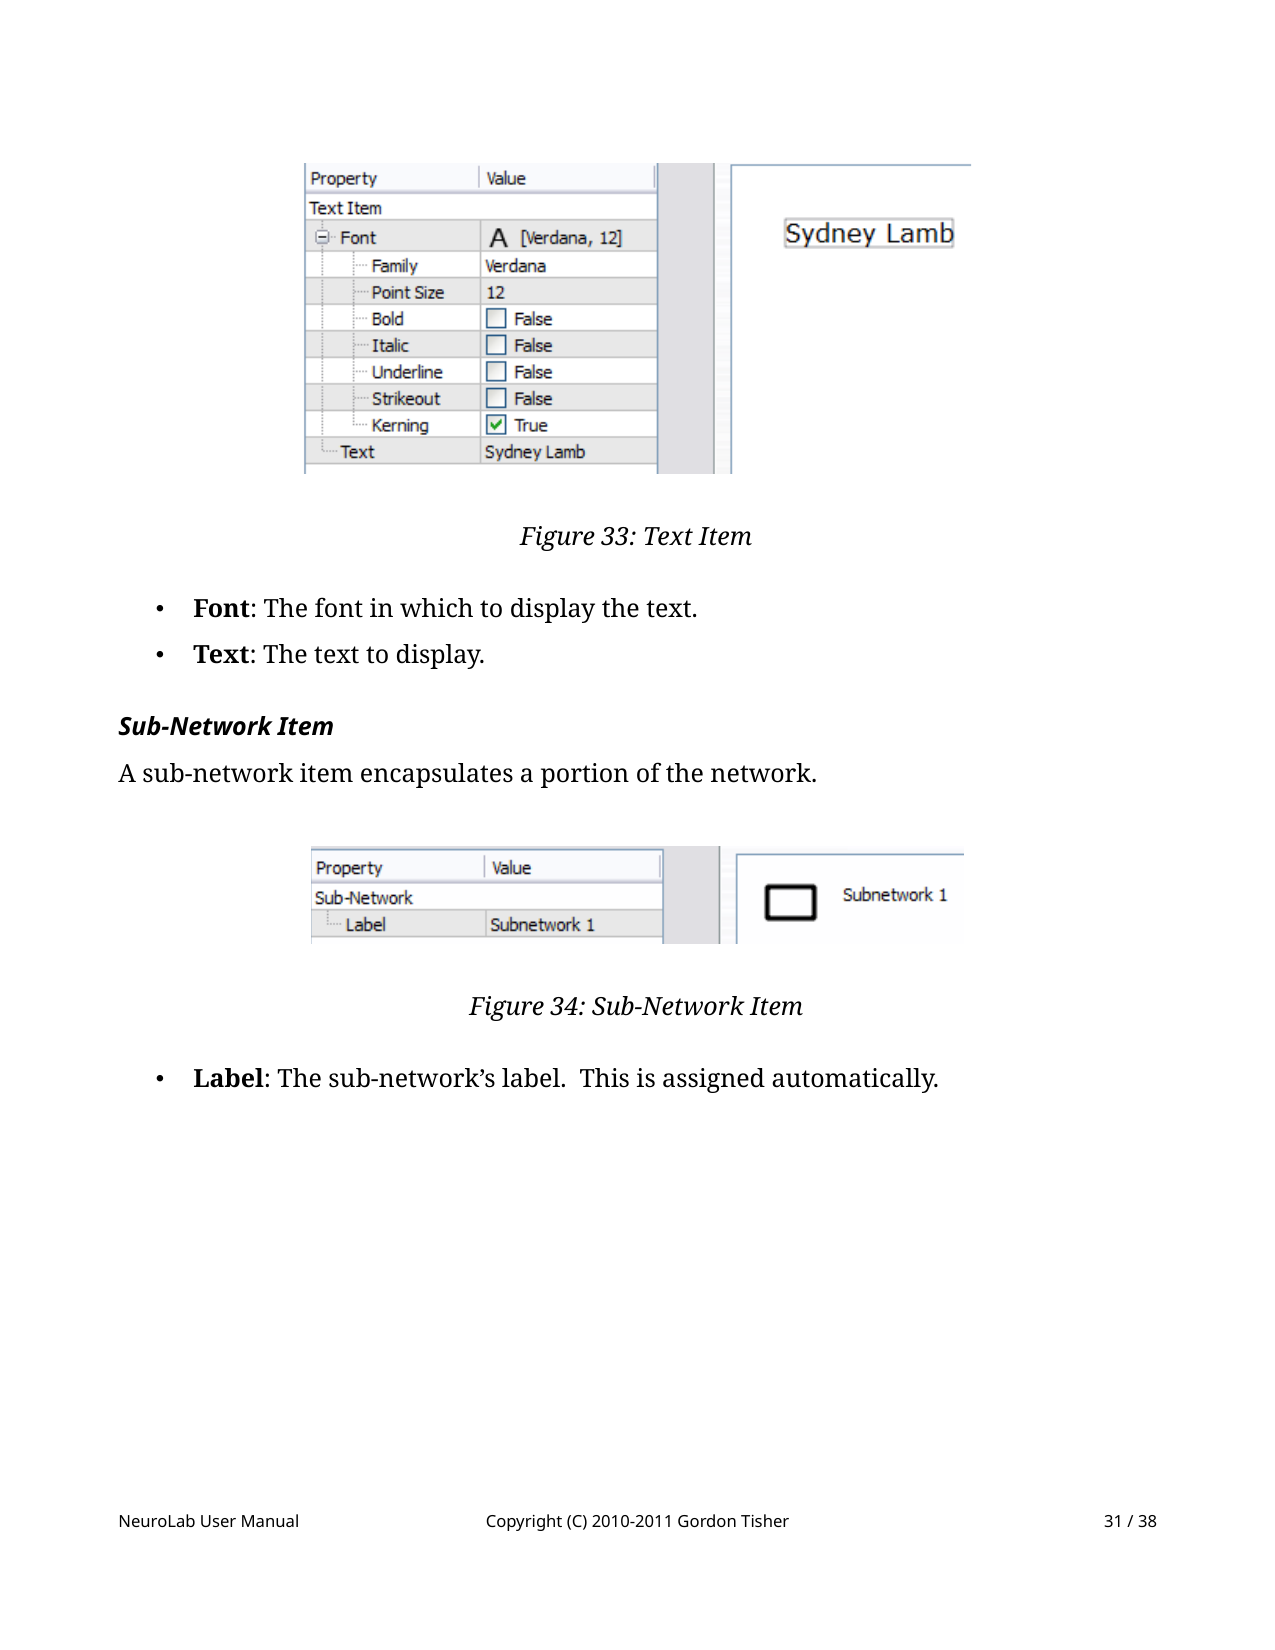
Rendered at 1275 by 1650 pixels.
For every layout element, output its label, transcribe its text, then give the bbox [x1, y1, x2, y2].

text Figure 34: Sub-Network Item [118, 944, 1157, 1023]
list Text: The text to display. [156, 637, 1157, 671]
list Label: The sub-network’s label. This is assigned automatically. [156, 1060, 1157, 1094]
list Font: The font in which to display the text. [156, 591, 1157, 625]
text Figure 33: Text Item [118, 118, 1157, 553]
text A sub-network item encapsulates a portion of the network. [118, 755, 1157, 789]
picture [303, 163, 972, 474]
subtitle Sub-Network Item [118, 709, 1157, 743]
picture [311, 846, 964, 944]
